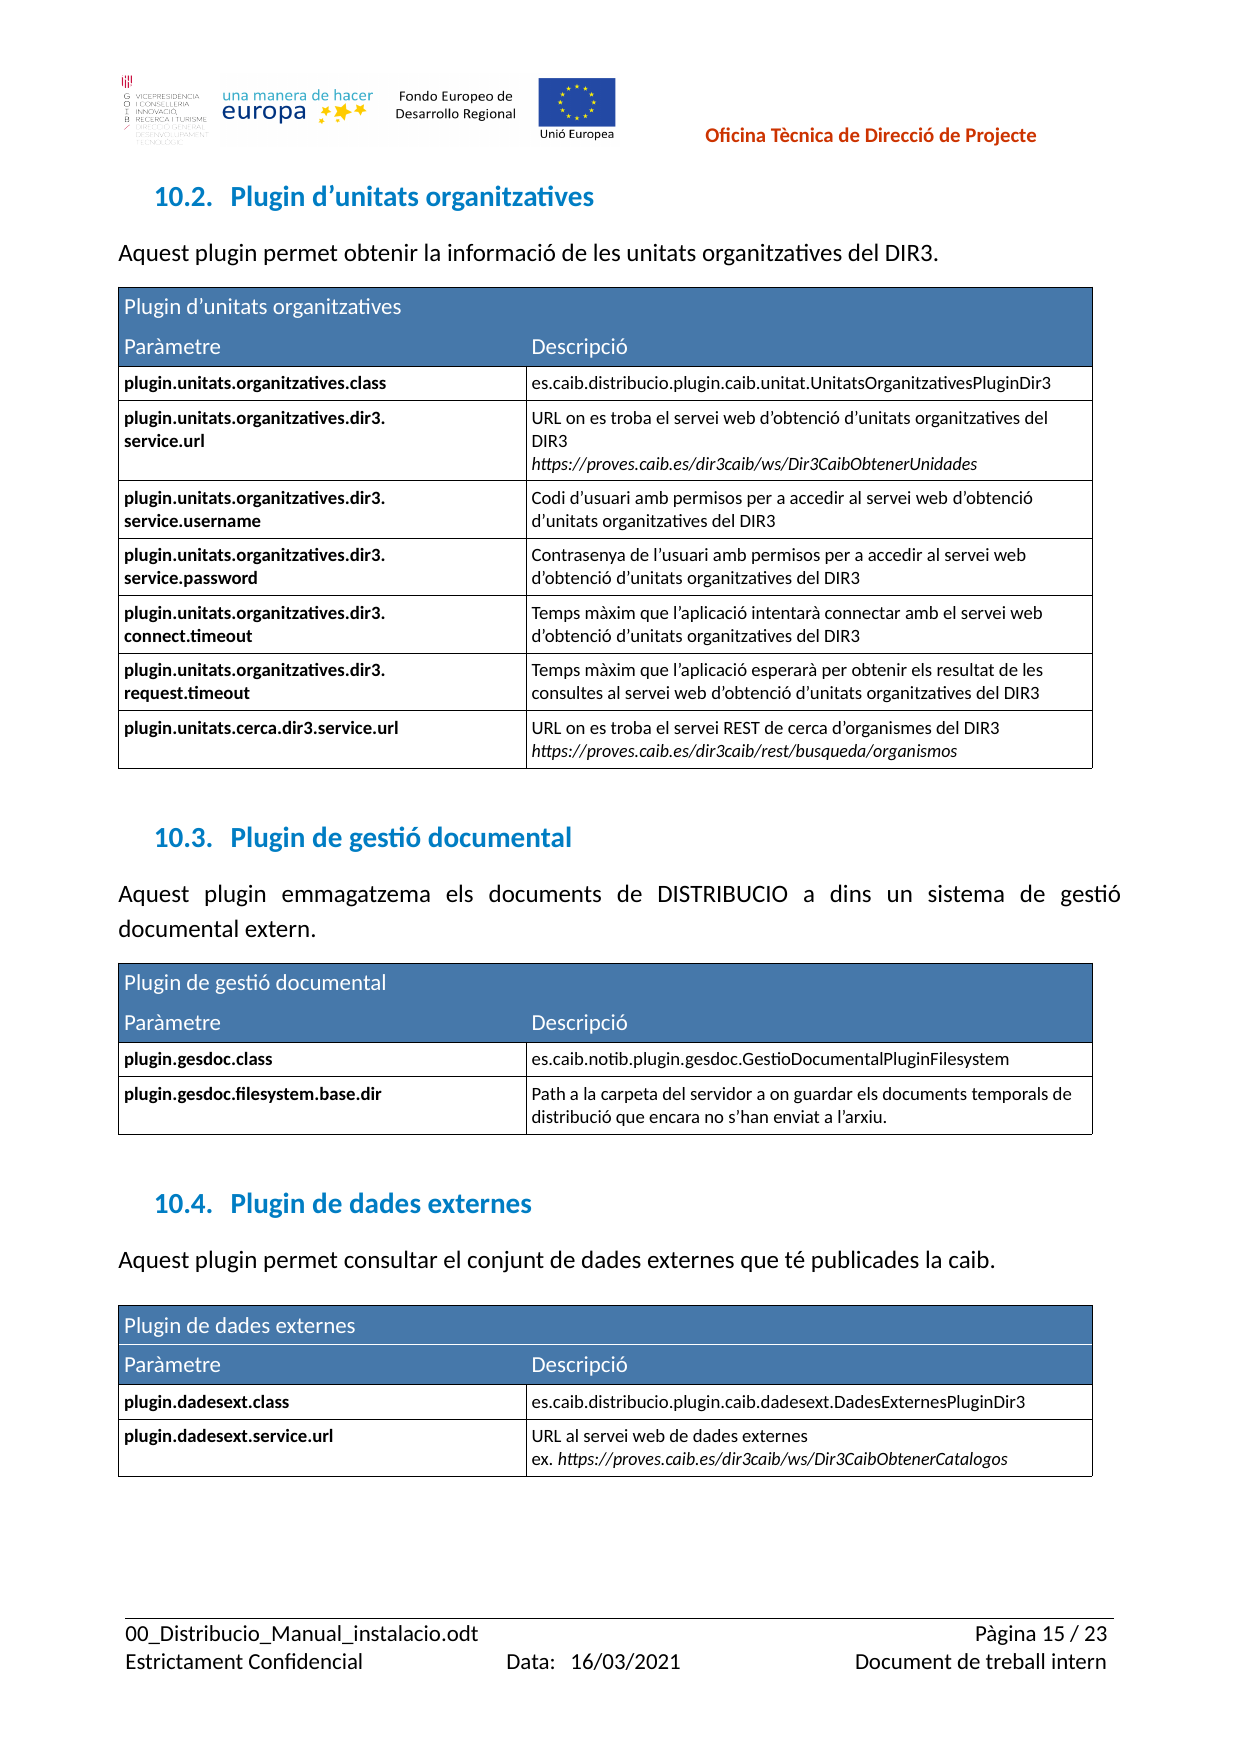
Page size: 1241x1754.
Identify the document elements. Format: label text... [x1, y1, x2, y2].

table_cell Path a la carpeta del servidor a on guardar els documents temporals de distribució que encara no s’han enviat a l’arxiu. [527, 1077, 1092, 1133]
table_header Plugin d’unitats organitzatives [119, 288, 1092, 326]
text Aquest plugin permet consultar el conjunt de dades externes que té publicades la caib. [118, 1244, 1122, 1274]
text Aquest plugin permet obtenir la informació de les unitats organitzatives del DIR3. [118, 237, 1122, 267]
table_cell plugin.dadesext.class [119, 1385, 526, 1418]
table_cell Paràmetre [119, 1002, 526, 1042]
table_cell es.caib.notib.plugin.gesdoc.GestioDocumentalPluginFilesystem [527, 1043, 1092, 1076]
table_cell Descripció [526, 1002, 1092, 1042]
table_cell plugin.dadesext.service.url [119, 1420, 526, 1476]
table_cell URL on es troba el servei REST de cerca d’organismes del DIR3 https://proves.caib.es/dir3caib/rest/busqueda/organismos [527, 711, 1092, 767]
table_cell plugin.unitats.cerca.dir3.service.url [119, 711, 526, 767]
table_cell plugin.unitats.organitzatives.dir3. connect.timeout [119, 596, 526, 653]
table_cell Descripció [526, 326, 1092, 366]
table_cell Paràmetre [119, 1345, 526, 1384]
table_cell plugin.gesdoc.class [119, 1043, 526, 1076]
text Aquest plugin emmagatzema els documents de DISTRIBUCIO a dins un sistema de gestió documental extern. [118, 878, 1122, 943]
table_cell es.caib.distribucio.plugin.caib.dadesext.DadesExternesPluginDir3 [527, 1385, 1092, 1418]
table_cell plugin.unitats.organitzatives.class [119, 367, 526, 400]
table_cell plugin.gesdoc.filesystem.base.dir [119, 1077, 526, 1133]
table_cell Codi d’usuari amb permisos per a accedir al servei web d’obtenció d’unitats organitzatives del DIR3 [527, 481, 1092, 538]
picture [219, 73, 621, 147]
table_cell Descripció [526, 1345, 1092, 1384]
table_cell Paràmetre [119, 326, 526, 366]
table_cell es.caib.distribucio.plugin.caib.unitat.UnitatsOrganitzativesPluginDir3 [527, 367, 1092, 400]
picture [118, 73, 213, 147]
table_cell Contrasenya de l’usuari amb permisos per a accedir al servei web d’obtenció d’unitats organitzatives del DIR3 [527, 539, 1092, 595]
subtitle Plugin d’unitats organitzatives [153, 178, 1122, 213]
table_cell URL on es troba el servei web d’obtenció d’unitats organitzatives del DIR3 https://proves.caib.es/dir3caib/ws/Dir3CaibObtenerUnidades [527, 401, 1092, 480]
table_cell Temps màxim que l’aplicació intentarà connectar amb el servei web d’obtenció d’unitats organitzatives del DIR3 [527, 596, 1092, 653]
subtitle Plugin de dades externes [153, 1185, 1122, 1220]
table_cell plugin.unitats.organitzatives.dir3. service.username [119, 481, 526, 538]
table_cell plugin.unitats.organitzatives.dir3. request.timeout [119, 654, 526, 710]
table_cell URL al servei web de dades externes ex. https://proves.caib.es/dir3caib/ws/Dir3CaibObtenerCatalogos [527, 1420, 1092, 1476]
table_header Plugin de dades externes [119, 1306, 1092, 1344]
table_cell plugin.unitats.organitzatives.dir3. service.url [119, 401, 526, 480]
table_cell Temps màxim que l’aplicació esperarà per obtenir els resultat de les consultes al servei web d’obtenció d’unitats organitzatives del DIR3 [527, 654, 1092, 710]
table_header Plugin de gestió documental [119, 964, 1092, 1002]
table_cell plugin.unitats.organitzatives.dir3. service.password [119, 539, 526, 595]
subtitle Plugin de gestió documental [153, 819, 1122, 854]
